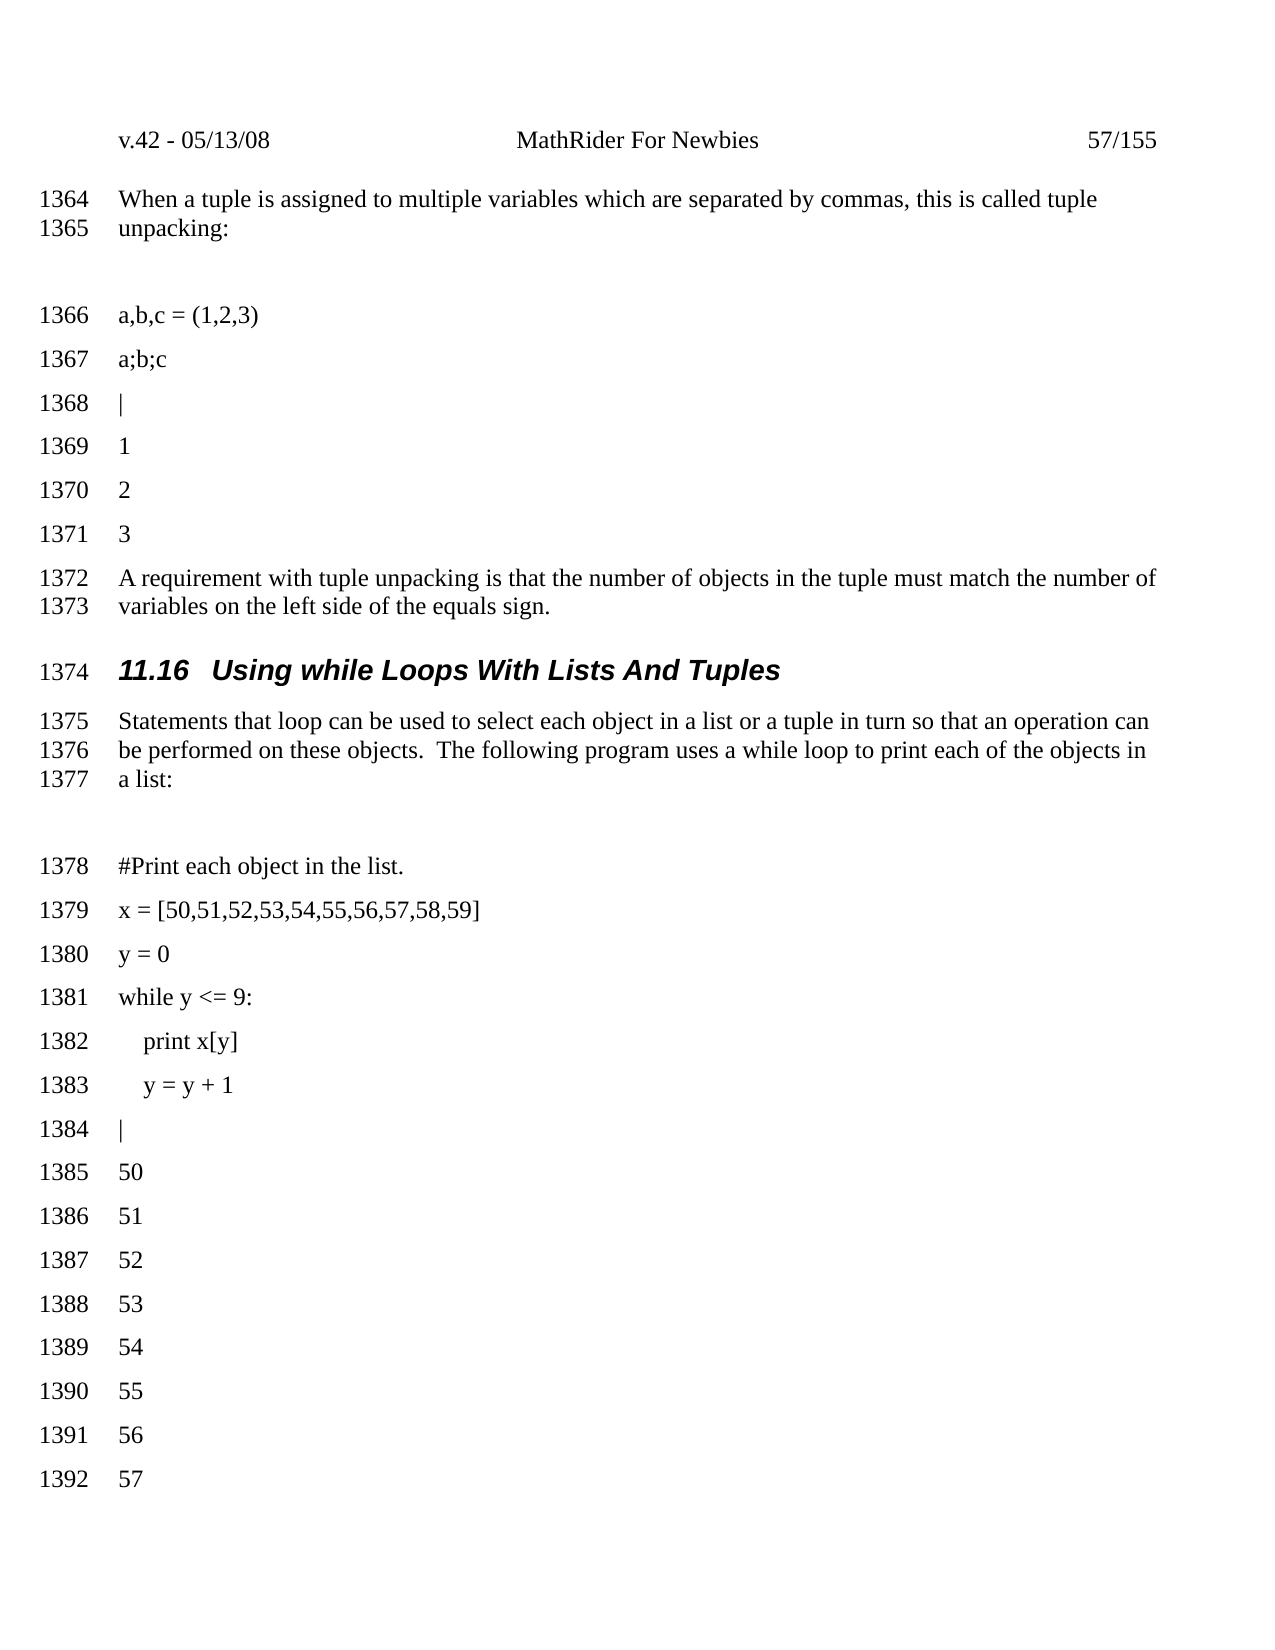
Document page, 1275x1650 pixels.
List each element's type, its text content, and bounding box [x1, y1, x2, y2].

text 50 [118, 1157, 1157, 1186]
text | [118, 388, 1157, 416]
text #Print each object in the list. [118, 851, 1157, 880]
text a,b,c = (1,2,3) [118, 300, 1157, 329]
text 54 [118, 1332, 1157, 1361]
text Statements that loop can be used to select each object in a list or a tuple in turn so that an operation can be performed on these objects. The following program uses a while loop to print each of the objects in a list: [118, 706, 1157, 792]
text 3 [118, 519, 1157, 548]
text 51 [118, 1201, 1157, 1230]
text When a tuple is assigned to multiple variables which are separated by commas, this is called tuple unpacking: [118, 184, 1157, 241]
text 55 [118, 1376, 1157, 1405]
text 53 [118, 1289, 1157, 1317]
text a;b;c [118, 344, 1157, 373]
text print x[y] [118, 1026, 1157, 1055]
text | [118, 1114, 1157, 1142]
text 2 [118, 475, 1157, 504]
text A requirement with tuple unpacking is that the number of objects in the tuple must match the number of variables on the left side of the equals sign. [118, 563, 1157, 620]
subtitle Using while Loops With Lists And Tuples [118, 653, 1157, 686]
text 57 [118, 1464, 1157, 1492]
text y = y + 1 [118, 1070, 1157, 1099]
text 1 [118, 431, 1157, 460]
text while y <= 9: [118, 982, 1157, 1011]
text y = 0 [118, 939, 1157, 967]
text 56 [118, 1420, 1157, 1449]
text 52 [118, 1245, 1157, 1274]
text x = [50,51,52,53,54,55,56,57,58,59] [118, 895, 1157, 924]
